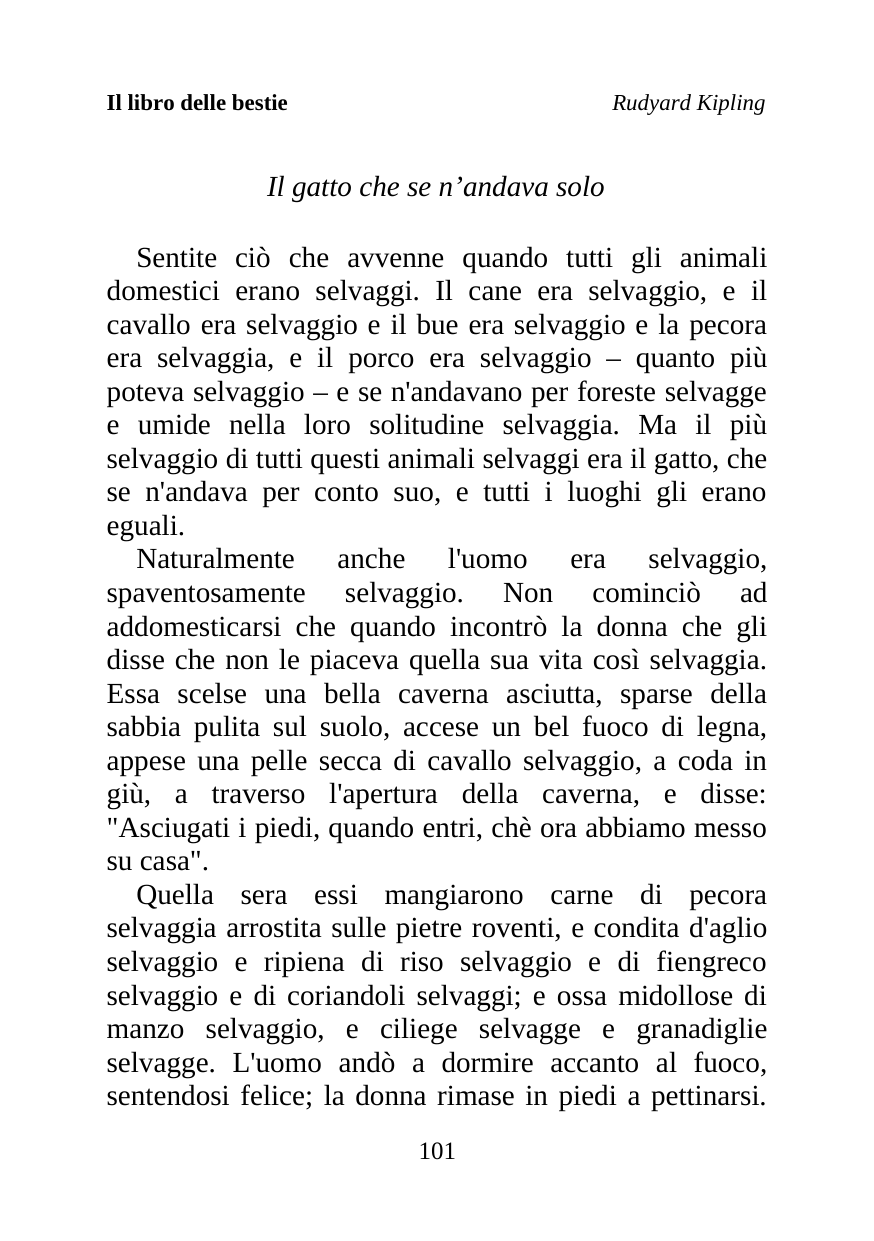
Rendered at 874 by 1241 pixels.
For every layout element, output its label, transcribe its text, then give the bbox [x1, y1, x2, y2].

text Sentite ciò che avvenne quando tutti gli animali domestici erano selvaggi. Il cane era selvaggio, e il cavallo era selvaggio e il bue era selvaggio e la pecora era selvaggia, e il porco era selvaggio – quanto più poteva selvaggio – e se n'andavano per foreste selvagge e umide nella loro solitudine selvaggia. Ma il più selvaggio di tutti questi animali selvaggi era il gatto, che se n'andava per conto suo, e tutti i luoghi gli erano eguali. [106, 240, 768, 542]
text Quella sera essi mangiarono carne di pecora selvaggia arrostita sulle pietre roventi, e condita d'aglio selvaggio e ripiena di riso selvaggio e di fiengreco selvaggio e di coriandoli selvaggi; e ossa midollose di manzo selvaggio, e ciliege selvagge e granadiglie selvagge. L'uomo andò a dormire accanto al fuoco, sentendosi felice; la donna rimase in piedi a pettinarsi. [106, 877, 768, 1112]
text Naturalmente anche l'uomo era selvaggio, spaventosamente selvaggio. Non cominciò ad addomesticarsi che quando incontrò la donna che gli disse che non le piaceva quella sua vita così selvaggia. Essa scelse una bella caverna asciutta, sparse della sabbia pulita sul suolo, accese un bel fuoco di legna, appese una pelle secca di cavallo selvaggio, a coda in giù, a traverso l'apertura della caverna, e disse: "Asciugati i piedi, quando entri, chè ora abbiamo messo su casa". [106, 542, 768, 877]
subtitle Il gatto che se n’andava solo [106, 169, 768, 202]
